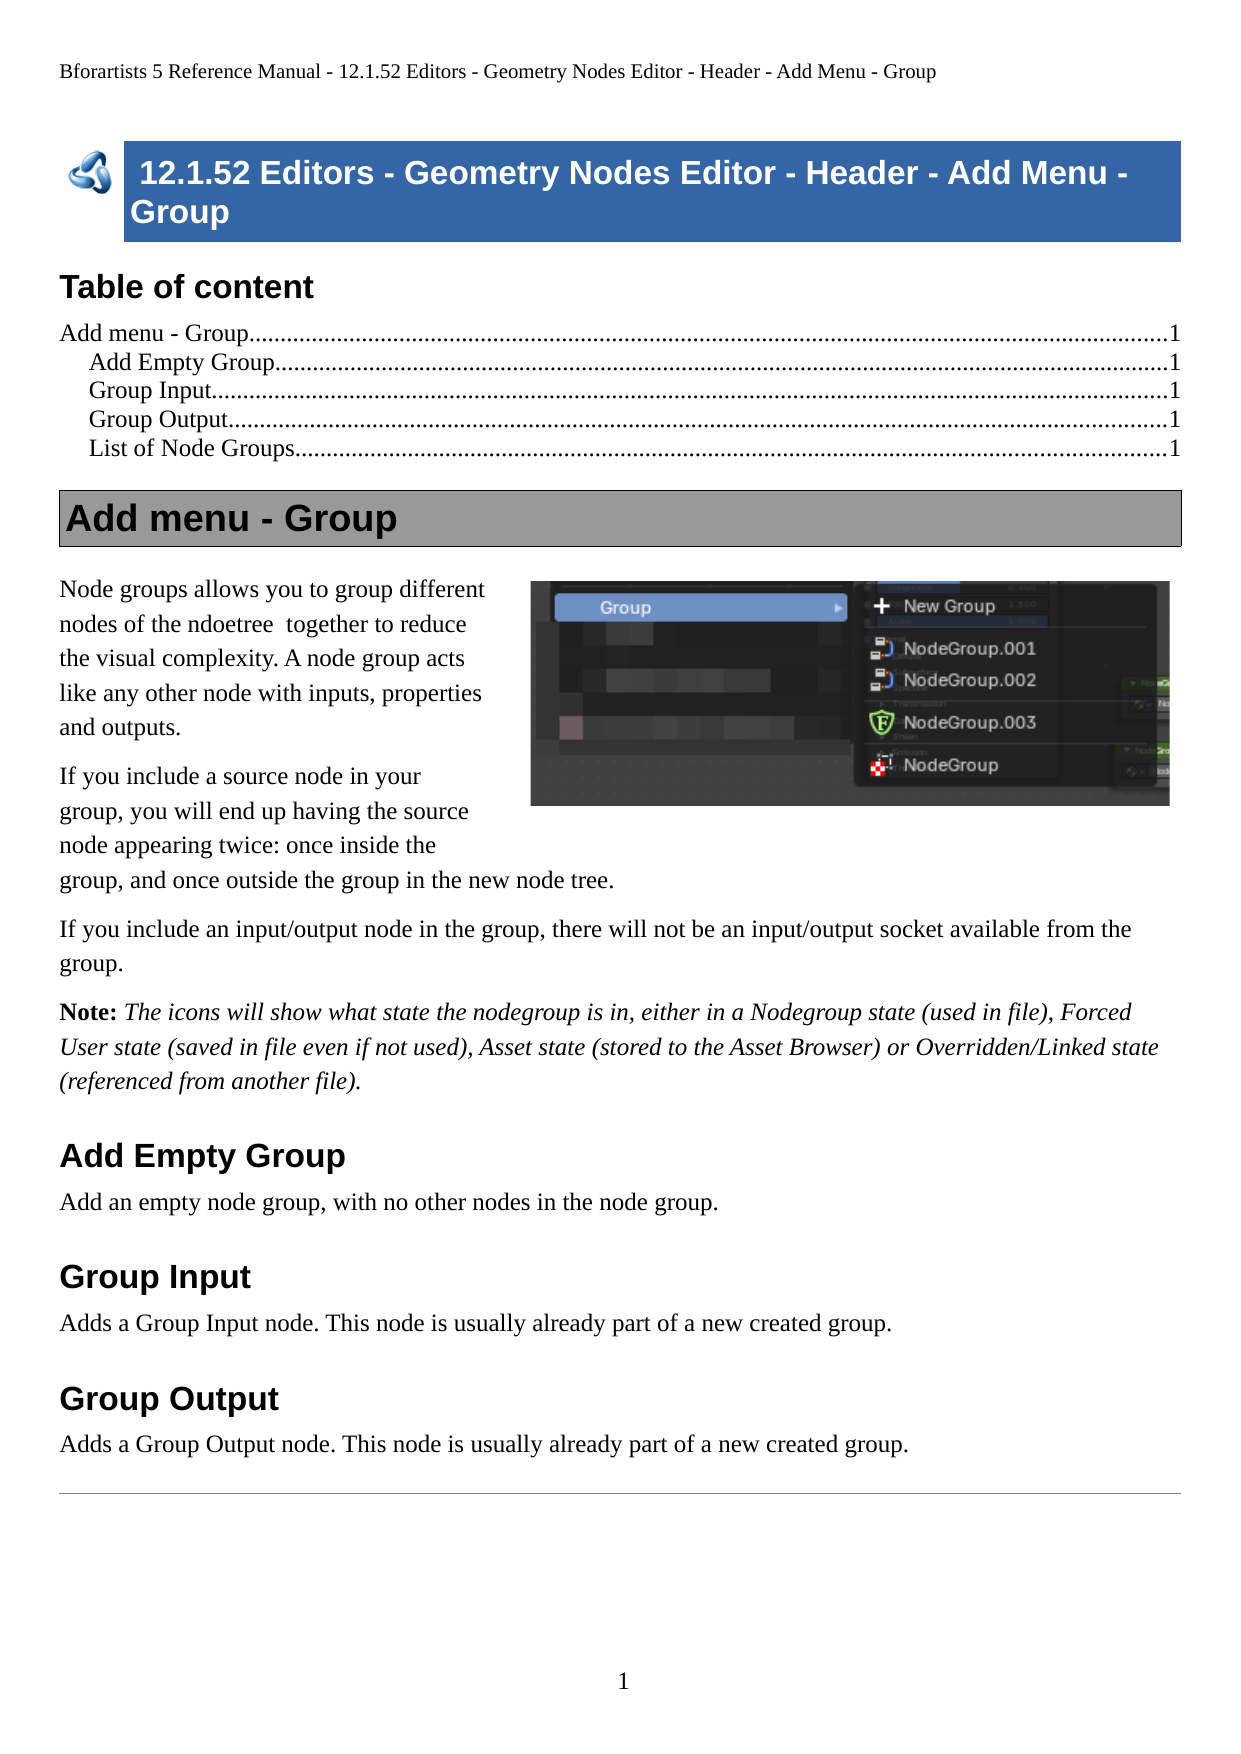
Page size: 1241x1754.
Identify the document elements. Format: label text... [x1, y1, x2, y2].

table_header 12.1.52 Editors - Geometry Nodes Editor - Header - Add Menu - Group [124, 141, 1181, 242]
text Note: The icons will show what state the nodegroup is in, either in a Nodegroup state (used in file), Forced User state (saved in file even if not used), Asset state (stored to the Asset Browser) or Overridden/Linked state (referenced from another file). [59, 997, 1181, 1095]
text If you include an input/output node in the group, there will not be an input/output socket available from the group. [59, 914, 1181, 977]
text Add menu - Group 1 [59, 318, 1181, 347]
text Add Empty Group 1 [88, 347, 1181, 375]
subtitle Table of content [59, 267, 1181, 305]
text Group Input 1 [88, 375, 1181, 404]
text Node groups allows you to group different nodes of the ndoetree together to reduce the visual complexity. A node group acts like any other node with inputs, properties and outputs. [59, 574, 1181, 741]
text Adds a Group Input node. This node is usually already part of a new created group. [59, 1308, 1181, 1337]
table_header Add menu - Group [60, 491, 1181, 546]
subtitle Group Input [59, 1257, 1181, 1296]
picture [530, 581, 1170, 806]
picture [65, 147, 114, 197]
text Add an empty node group, with no other nodes in the node group. [59, 1187, 1181, 1216]
text List of Node Groups 1 [88, 433, 1181, 462]
text If you include a source node in your group, you will end up having the source node appearing twice: once inside the group, and once outside the group in the new node tree. [59, 761, 1181, 894]
table_header [59, 141, 124, 242]
text Group Output 1 [88, 404, 1181, 433]
subtitle Group Output [59, 1378, 1181, 1417]
text Adds a Group Output node. This node is usually already part of a new created group. [59, 1429, 1181, 1458]
subtitle Add Empty Group [59, 1136, 1181, 1175]
